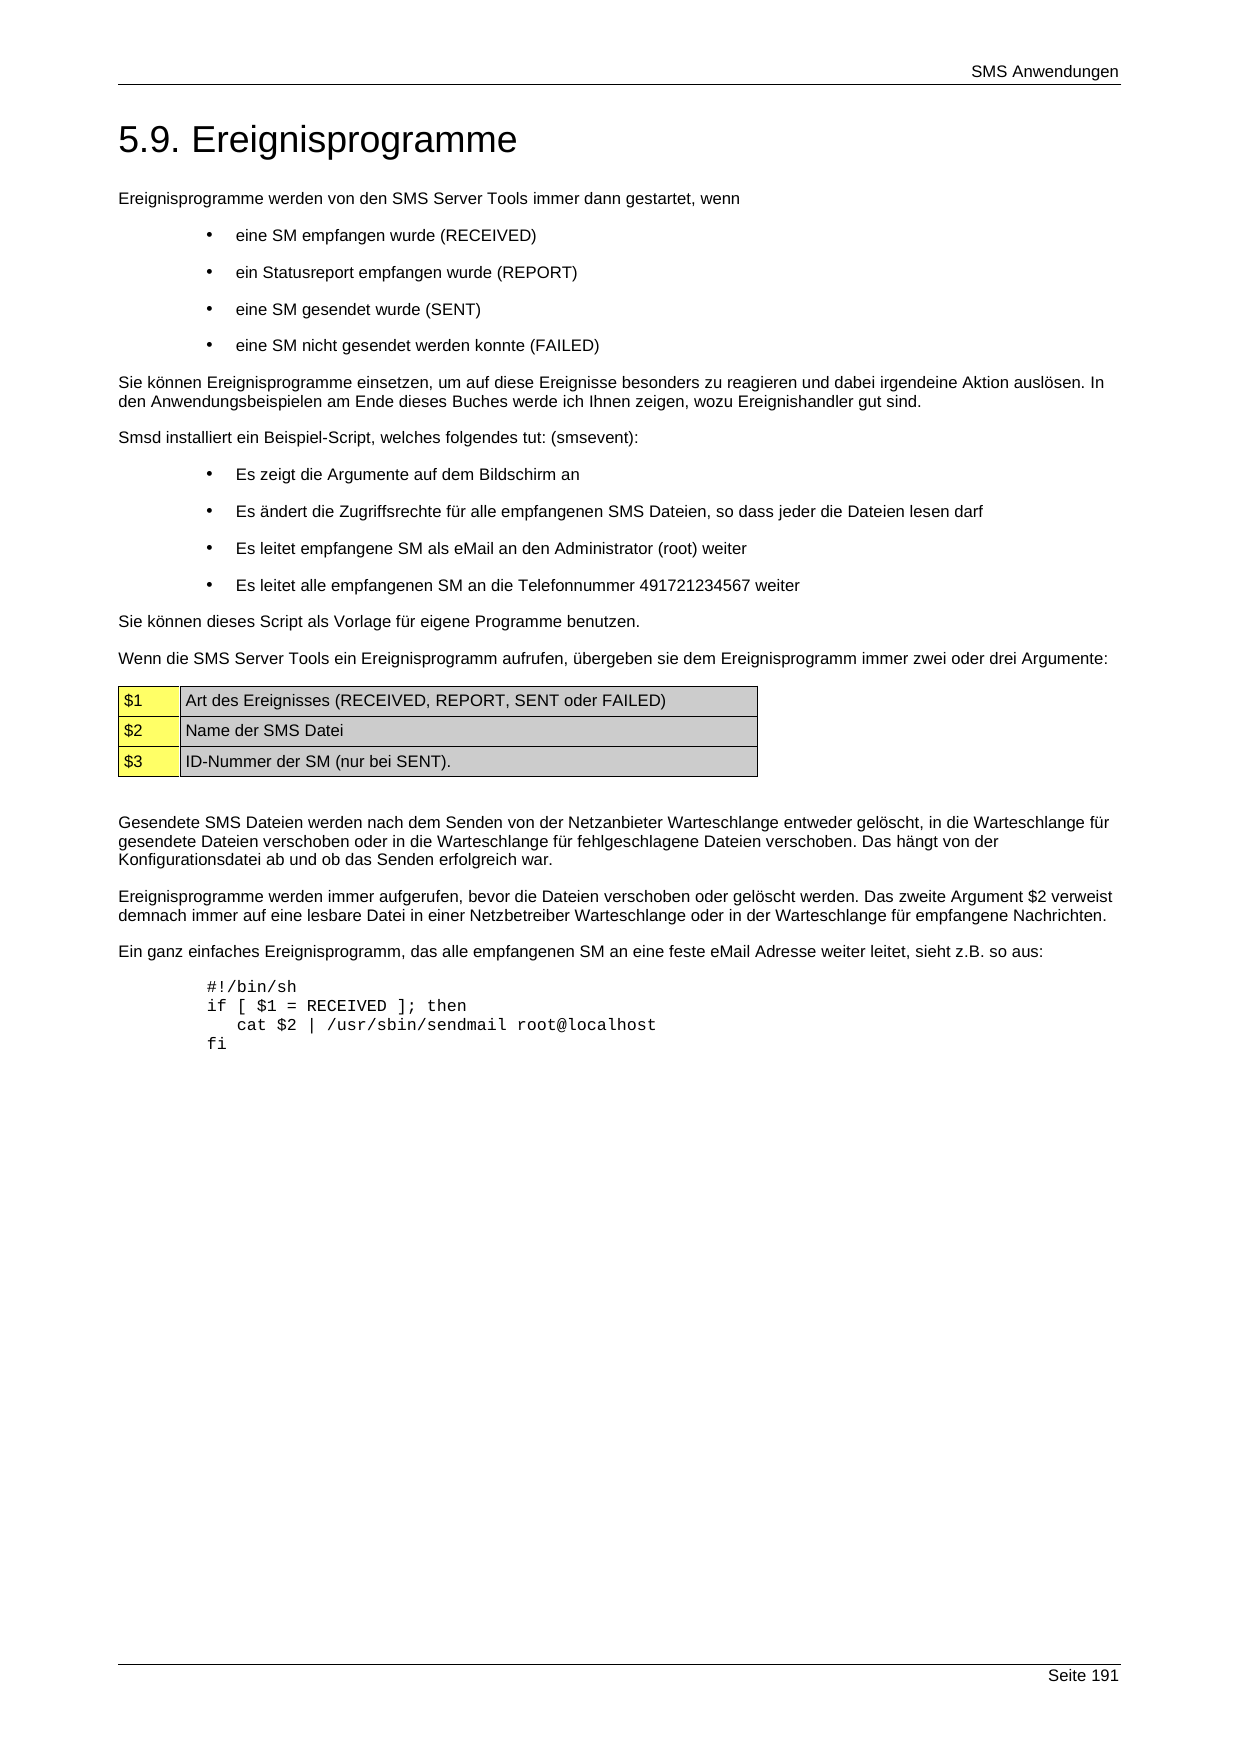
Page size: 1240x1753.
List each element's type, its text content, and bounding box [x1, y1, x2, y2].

text Sie können dieses Script als Vorlage für eigene Programme benutzen. [118, 613, 1121, 631]
table_header $1 [119, 687, 179, 716]
text Gesendete SMS Dateien werden nach dem Senden von der Netzanbieter Warteschlange entweder gelöscht, in die Warteschlange für gesendete Dateien verschoben oder in die Warteschlange für fehlgeschlagene Dateien verschoben. Das hängt von der Konfigurationsdatei ab und ob das Senden erfolgreich war. [118, 813, 1121, 869]
text Ereignisprogramme werden immer aufgerufen, bevor die Dateien verschoben oder gelöscht werden. Das zweite Argument $2 verweist demnach immer auf eine lesbare Datei in einer Netzbetreiber Warteschlange oder in der Warteschlange für empfangene Nachrichten. [118, 887, 1121, 924]
list Es leitet empfangene SM als eMail an den Administrator (root) weiter [206, 539, 1121, 558]
table_header Art des Ereignisses (RECEIVED, REPORT, SENT oder FAILED) [181, 687, 757, 716]
table_cell $2 [119, 717, 179, 746]
text Ein ganz einfaches Ereignisprogramm, das alle empfangenen SM an eine feste eMail Adresse weiter leitet, sieht z.B. so aus: [118, 942, 1121, 961]
text #!/bin/sh if [ $1 = RECEIVED ]; then cat $2 | /usr/sbin/sendmail root@localhost fi [207, 979, 1121, 1054]
list eine SM gesendet wurde (SENT) [206, 300, 1121, 319]
list Es leitet alle empfangenen SM an die Telefonnummer 491721234567 weiter [206, 576, 1121, 595]
subtitle Ereignisprogramme [118, 118, 1121, 160]
text Wenn die SMS Server Tools ein Ereignisprogramm aufrufen, übergeben sie dem Ereignisprogramm immer zwei oder drei Argumente: [118, 649, 1121, 668]
table_cell ID-Nummer der SM (nur bei SENT). [181, 747, 757, 776]
list eine SM nicht gesendet werden konnte (FAILED) [206, 337, 1121, 356]
text Sie können Ereignisprogramme einsetzen, um auf diese Ereignisse besonders zu reagieren und dabei irgendeine Aktion auslösen. In den Anwendungsbeispielen am Ende dieses Buches werde ich Ihnen zeigen, wozu Ereignishandler gut sind. [118, 373, 1121, 411]
list Es ändert die Zugriffsrechte für alle empfangenen SMS Dateien, so dass jeder die Dateien lesen darf [206, 502, 1121, 521]
table_cell Name der SMS Datei [181, 717, 757, 746]
text Smsd installiert ein Beispiel-Script, welches folgendes tut: (smsevent): [118, 429, 1121, 447]
table_cell $3 [119, 747, 179, 776]
list ein Statusreport empfangen wurde (REPORT) [206, 263, 1121, 282]
text Ereignisprogramme werden von den SMS Server Tools immer dann gestartet, wenn [118, 189, 1121, 208]
list eine SM empfangen wurde (RECEIVED) [206, 226, 1121, 245]
list Es zeigt die Argumente auf dem Bildschirm an [206, 465, 1121, 484]
